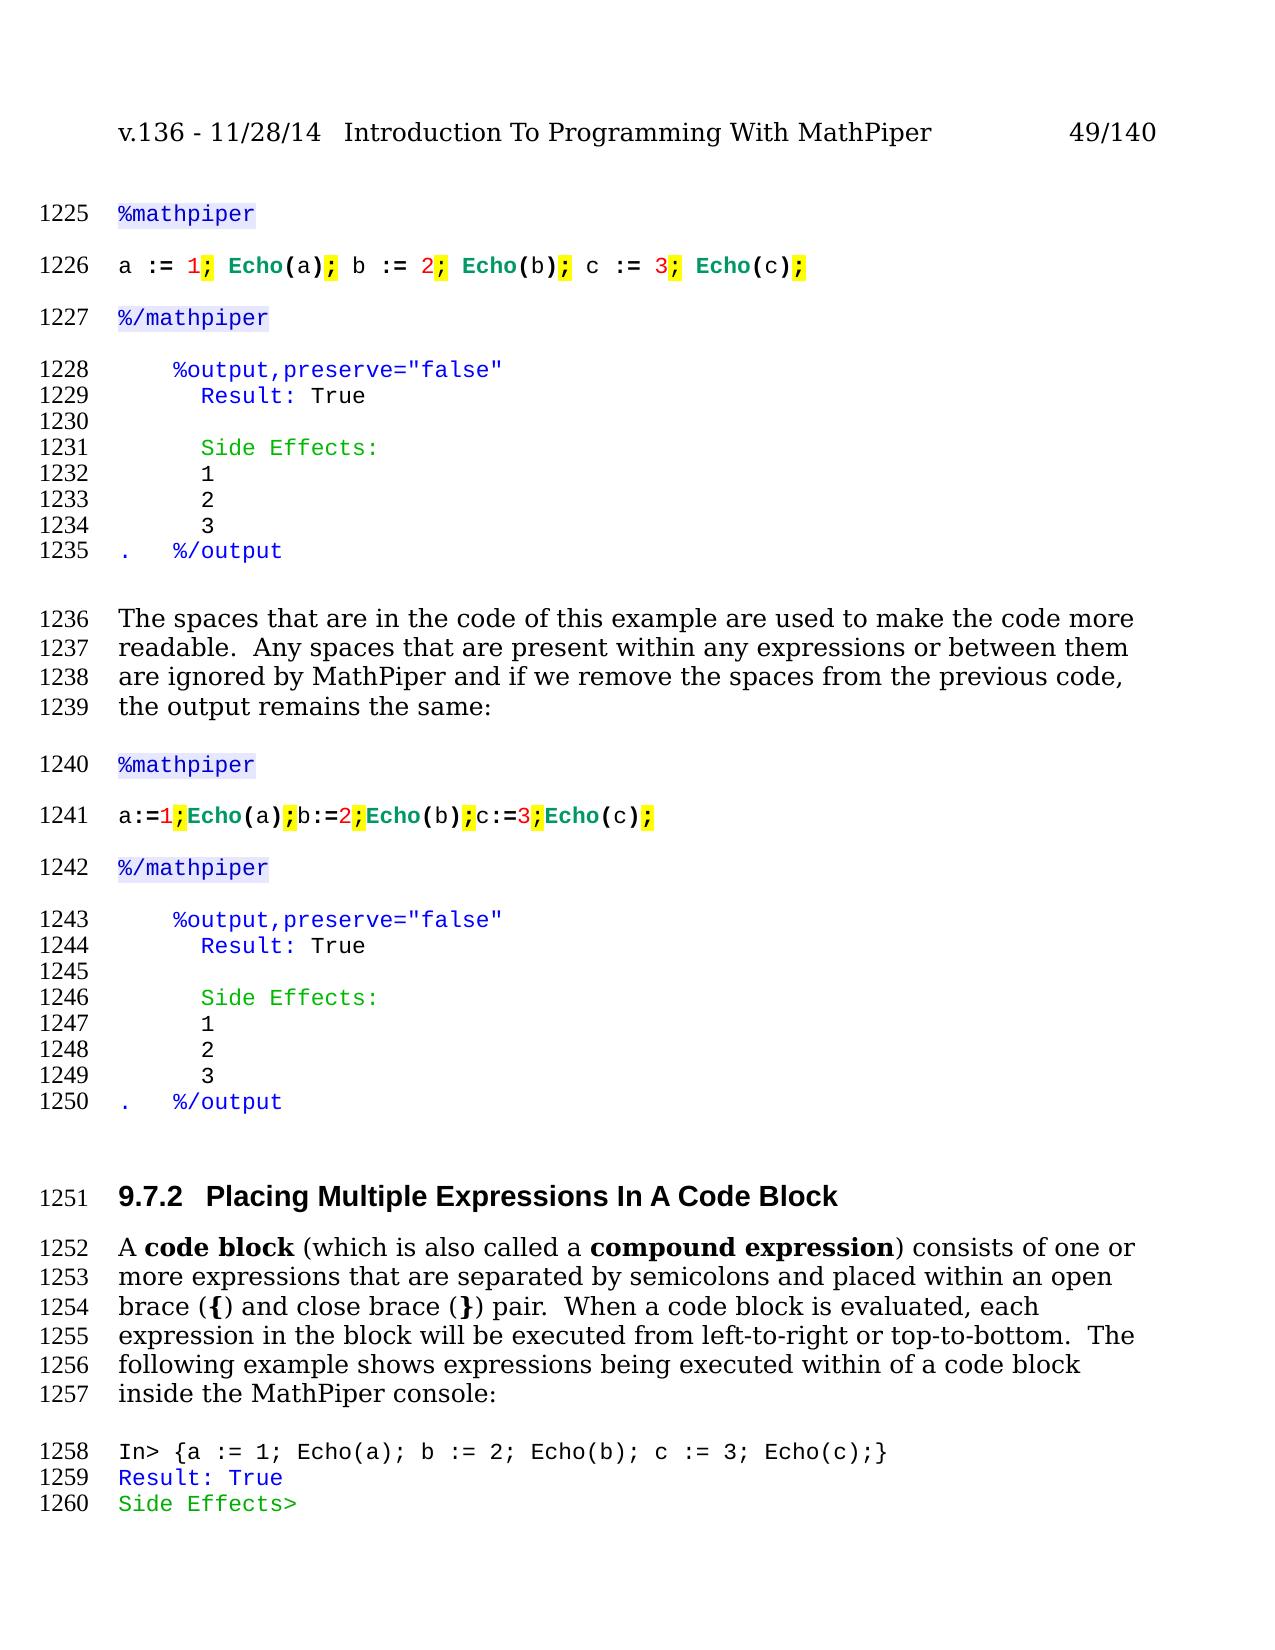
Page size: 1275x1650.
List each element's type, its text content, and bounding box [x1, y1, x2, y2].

text %mathpiper [118, 203, 1157, 229]
text Result: True [118, 384, 1157, 410]
text %output,preserve="false" [118, 358, 1157, 384]
text 1 [118, 462, 1157, 488]
text Side Effects: [118, 986, 1157, 1012]
text %mathpiper [118, 753, 1157, 779]
text In> {a := 1; Echo(a); b := 2; Echo(b); c := 3; Echo(c);} [118, 1440, 1157, 1466]
text 2 [118, 488, 1157, 514]
text . %/output [118, 1090, 1157, 1116]
text %/mathpiper [118, 857, 1157, 883]
text Result: True [118, 934, 1157, 960]
text Result: True [118, 1466, 1157, 1492]
subtitle Placing Multiple Expressions In A Code Block [118, 1178, 1157, 1212]
text 2 [118, 1038, 1157, 1064]
text A code block (which is also called a compound expression) consists of one or more expressions that are separated by semicolons and placed within an open brace ({) and close brace (}) pair. When a code block is evaluated, each expression in the block will be executed from left-to-right or top-to-bottom. The following example shows expressions being executed within of a code block inside the MathPiper console: [118, 1233, 1157, 1408]
text Side Effects: [118, 436, 1157, 462]
text 1 [118, 1012, 1157, 1038]
text The spaces that are in the code of this example are used to make the code more readable. Any spaces that are present within any expressions or between them are ignored by MathPiper and if we remove the spaces from the previous code, the output remains the same: [118, 604, 1157, 721]
text a:=1;Echo(a);b:=2;Echo(b);c:=3;Echo(c); [118, 805, 1157, 831]
text . %/output [118, 540, 1157, 566]
text Side Effects> [118, 1492, 1157, 1518]
text %output,preserve="false" [118, 908, 1157, 934]
text 3 [118, 1064, 1157, 1090]
text a := 1; Echo(a); b := 2; Echo(b); c := 3; Echo(c); [118, 254, 1157, 281]
text %/mathpiper [118, 306, 1157, 332]
text 3 [118, 514, 1157, 540]
